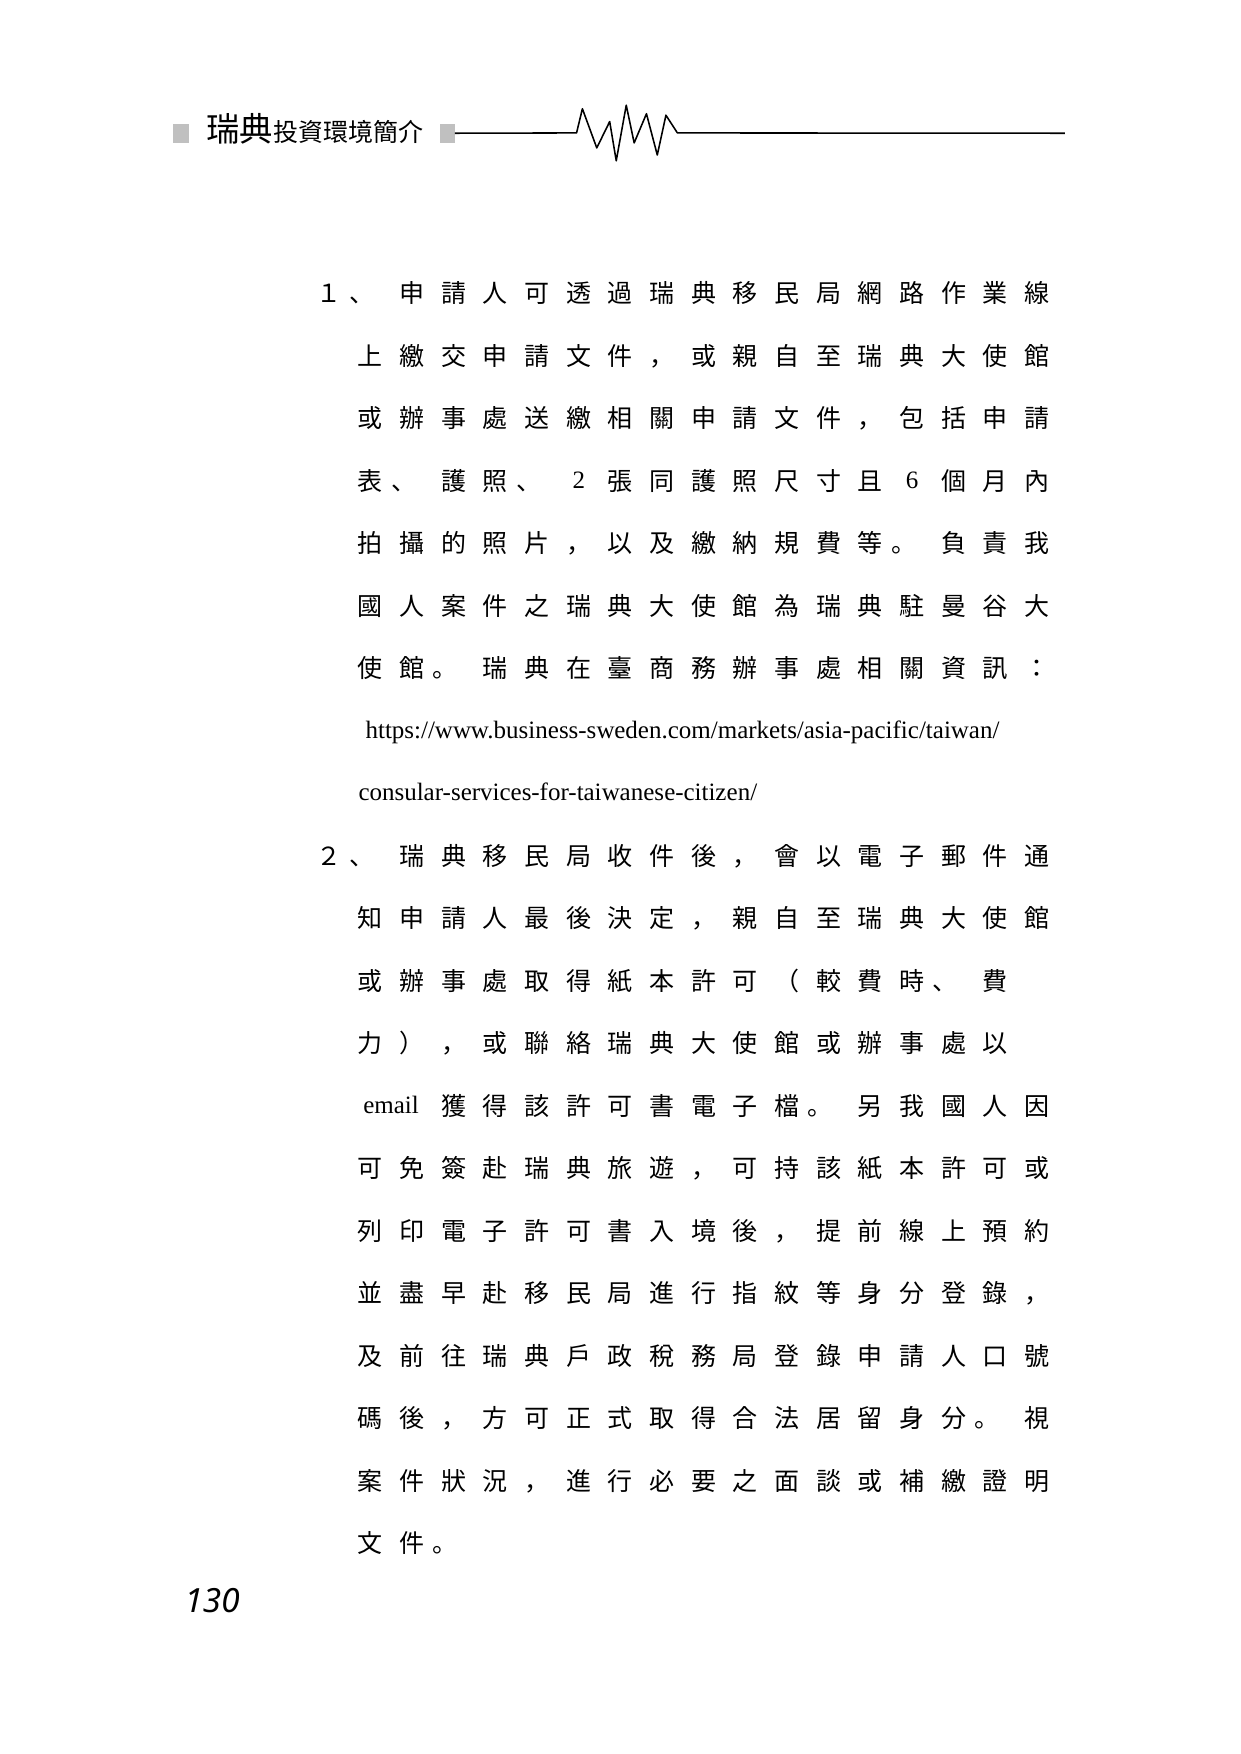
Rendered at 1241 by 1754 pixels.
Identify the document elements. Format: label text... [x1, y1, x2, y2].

text ２、瑞典移民局收件後，會以電子郵件通知申請人最後決定，親自至瑞典大使館或辦事處取得紙本許可（較費時、費力），或聯絡瑞典大使館或辦事處以email獲得該許可書電子檔。另我國人因可免簽赴瑞典旅遊，可持該紙本許可或列印電子許可書入境後，提前線上預約並盡早赴移民局進行指紋等身分登錄，及前往瑞典戶政稅務局登錄申請人口號碼後，方可正式取得合法居留身分。視案件狀況，進行必要之面談或補繳證明文件。 [281, 813, 1058, 1563]
text １、申請人可透過瑞典移民局網路作業線上繳交申請文件，或親自至瑞典大使館或辦事處送繳相關申請文件，包括申請表、護照、2張同護照尺寸且6個月內拍攝的照片，以及繳納規費等。負責我國人案件之瑞典大使館為瑞典駐曼谷大使館。瑞典在臺商務辦事處相關資訊：https://www.business-sweden.com/markets/asia-pacific/taiwan/consular-services-for-taiwanese-citizen/ [281, 250, 1058, 813]
